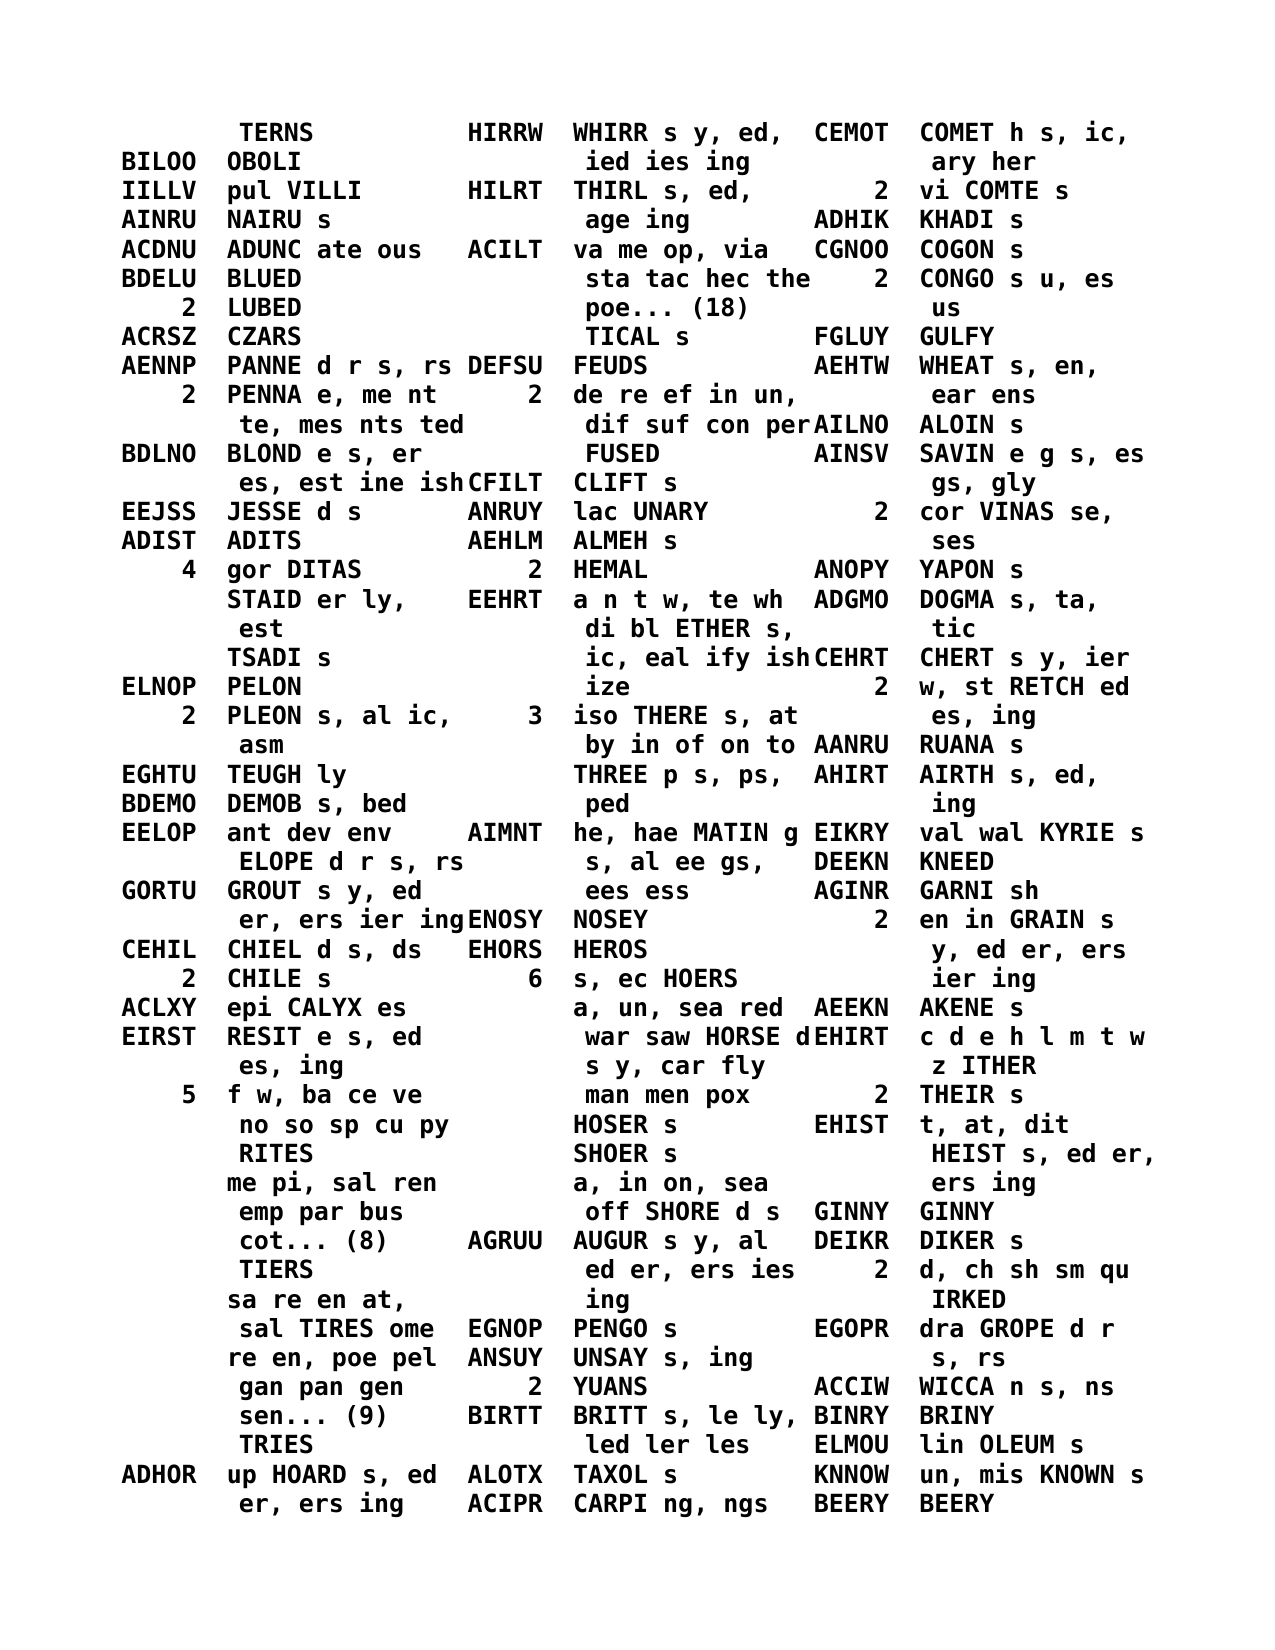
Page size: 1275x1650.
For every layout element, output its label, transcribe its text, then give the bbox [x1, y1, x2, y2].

text ADIST ADITS [121, 526, 464, 556]
text TERNS [121, 118, 464, 147]
text THREE p s, ps, ped [467, 760, 811, 818]
text ADHOR up HOARD s, ed er, ers ing [121, 1460, 464, 1518]
text ACDNU ADUNC ate ous [121, 235, 464, 264]
text CFILT CLIFT s [467, 468, 811, 497]
text ELNOP PELON [121, 672, 464, 701]
text HOSER s [467, 1110, 811, 1139]
text ADHIK KHADI s [814, 206, 1157, 235]
text SHOER s [467, 1139, 811, 1168]
text ELMOU lin OLEUM s [814, 1431, 1157, 1460]
text 5 f w, ba ce ve no so sp cu py RITES [121, 1081, 464, 1168]
text 2 vi COMTE s [814, 176, 1157, 206]
text 2 YUANS [467, 1372, 811, 1401]
text a, in on, sea off SHORE d s [467, 1168, 811, 1226]
text EEJSS JESSE d s [121, 497, 464, 526]
text ANRUY lac UNARY [467, 497, 811, 526]
text CGNOO COGON s [814, 235, 1157, 264]
text CEHIL CHIEL d s, ds [121, 935, 464, 964]
text EIKRY val wal KYRIE s [814, 818, 1157, 847]
text 2 d, ch sh sm qu IRKED [814, 1256, 1157, 1314]
text ENOSY NOSEY [467, 906, 811, 935]
text IILLV pul VILLI [121, 176, 464, 206]
text HILRT THIRL s, ed, age ing [467, 176, 811, 235]
text KNNOW un, mis KNOWN s [814, 1460, 1157, 1489]
text AIMNT he, hae MATIN g s, al ee gs, ees ess [467, 818, 811, 906]
text 2 CONGO s u, es us [814, 264, 1157, 322]
text EHIST t, at, dit HEIST s, ed er, ers ing [814, 1110, 1157, 1197]
text ACILT va me op, via sta tac hec the poe... (18) TICAL s [467, 235, 811, 351]
text ALOTX TAXOL s [467, 1460, 811, 1489]
text CEHRT CHERT s y, ier [814, 643, 1157, 672]
text AINSV SAVIN e g s, es gs, gly [814, 439, 1157, 497]
text GINNY GINNY [814, 1197, 1157, 1226]
text DEEKN KNEED [814, 847, 1157, 876]
text sa re en at, sal TIRES ome [121, 1285, 464, 1343]
text AANRU RUANA s [814, 731, 1157, 760]
text ADGMO DOGMA s, ta, tic [814, 585, 1157, 643]
text ACRSZ CZARS [121, 322, 464, 351]
text EGNOP PENGO s [467, 1314, 811, 1343]
text EIRST RESIT e s, ed es, ing [121, 1022, 464, 1081]
text 2 de re ef in un, dif suf con per FUSED [467, 381, 811, 468]
text TSADI s [121, 643, 464, 672]
text STAID er ly, est [121, 585, 464, 643]
text AENNP PANNE d r s, rs [121, 351, 464, 381]
text BIRTT BRITT s, le ly, led ler les [467, 1401, 811, 1460]
text ANOPY YAPON s [814, 556, 1157, 585]
text re en, poe pel gan pan gen sen... (9) TRIES [121, 1343, 464, 1460]
text AEEKN AKENE s [814, 993, 1157, 1022]
text DEIKR DIKER s [814, 1226, 1157, 1256]
text AGINR GARNI sh [814, 876, 1157, 906]
text 2 CHILE s [121, 964, 464, 993]
text GORTU GROUT s y, ed er, ers ier ing [121, 876, 464, 935]
text ACLXY epi CALYX es [121, 993, 464, 1022]
text AINRU NAIRU s [121, 206, 464, 235]
text EELOP ant dev env ELOPE d r s, rs [121, 818, 464, 876]
text AGRUU AUGUR s y, al ed er, ers ies ing [467, 1226, 811, 1314]
text 2 PENNA e, me nt te, mes nts ted [121, 381, 464, 439]
text 2 HEMAL [467, 556, 811, 585]
text FGLUY GULFY [814, 322, 1157, 351]
text ACCIW WICCA n s, ns [814, 1372, 1157, 1401]
text ANSUY UNSAY s, ing [467, 1343, 811, 1372]
text BILOO OBOLI [121, 147, 464, 176]
text ACIPR CARPI ng, ngs [467, 1489, 811, 1518]
text DEFSU FEUDS [467, 351, 811, 381]
text AILNO ALOIN s [814, 410, 1157, 439]
text 2 PLEON s, al ic, asm [121, 701, 464, 760]
text BEERY BEERY [814, 1489, 1157, 1518]
text BDELU BLUED [121, 264, 464, 293]
text EGHTU TEUGH ly [121, 760, 464, 789]
text me pi, sal ren emp par bus cot... (8) TIERS [121, 1168, 464, 1285]
text EGOPR dra GROPE d r s, rs [814, 1314, 1157, 1372]
text BINRY BRINY [814, 1401, 1157, 1431]
text AHIRT AIRTH s, ed, ing [814, 760, 1157, 818]
text BDLNO BLOND e s, er es, est ine ish [121, 439, 464, 497]
text 3 iso THERE s, at by in of on to [467, 701, 811, 760]
text 2 THEIR s [814, 1081, 1157, 1110]
text 2 en in GRAIN s y, ed er, ers ier ing [814, 906, 1157, 993]
text 2 w, st RETCH ed es, ing [814, 672, 1157, 731]
text AEHTW WHEAT s, en, ear ens [814, 351, 1157, 410]
text 2 cor VINAS se, ses [814, 497, 1157, 556]
text 6 s, ec HOERS [467, 964, 811, 993]
text EEHRT a n t w, te wh di bl ETHER s, ic, eal ify ish ize [467, 585, 811, 701]
text EHIRT c d e h l m t w z ITHER [814, 1022, 1157, 1081]
text EHORS HEROS [467, 935, 811, 964]
text 2 LUBED [121, 293, 464, 322]
text CEMOT COMET h s, ic, ary her [814, 118, 1157, 176]
text 4 gor DITAS [121, 556, 464, 585]
text AEHLM ALMEH s [467, 526, 811, 556]
text BDEMO DEMOB s, bed [121, 789, 464, 818]
text HIRRW WHIRR s y, ed, ied ies ing [467, 118, 811, 176]
text a, un, sea red war saw HORSE d s y, car fly man men pox [467, 993, 811, 1110]
